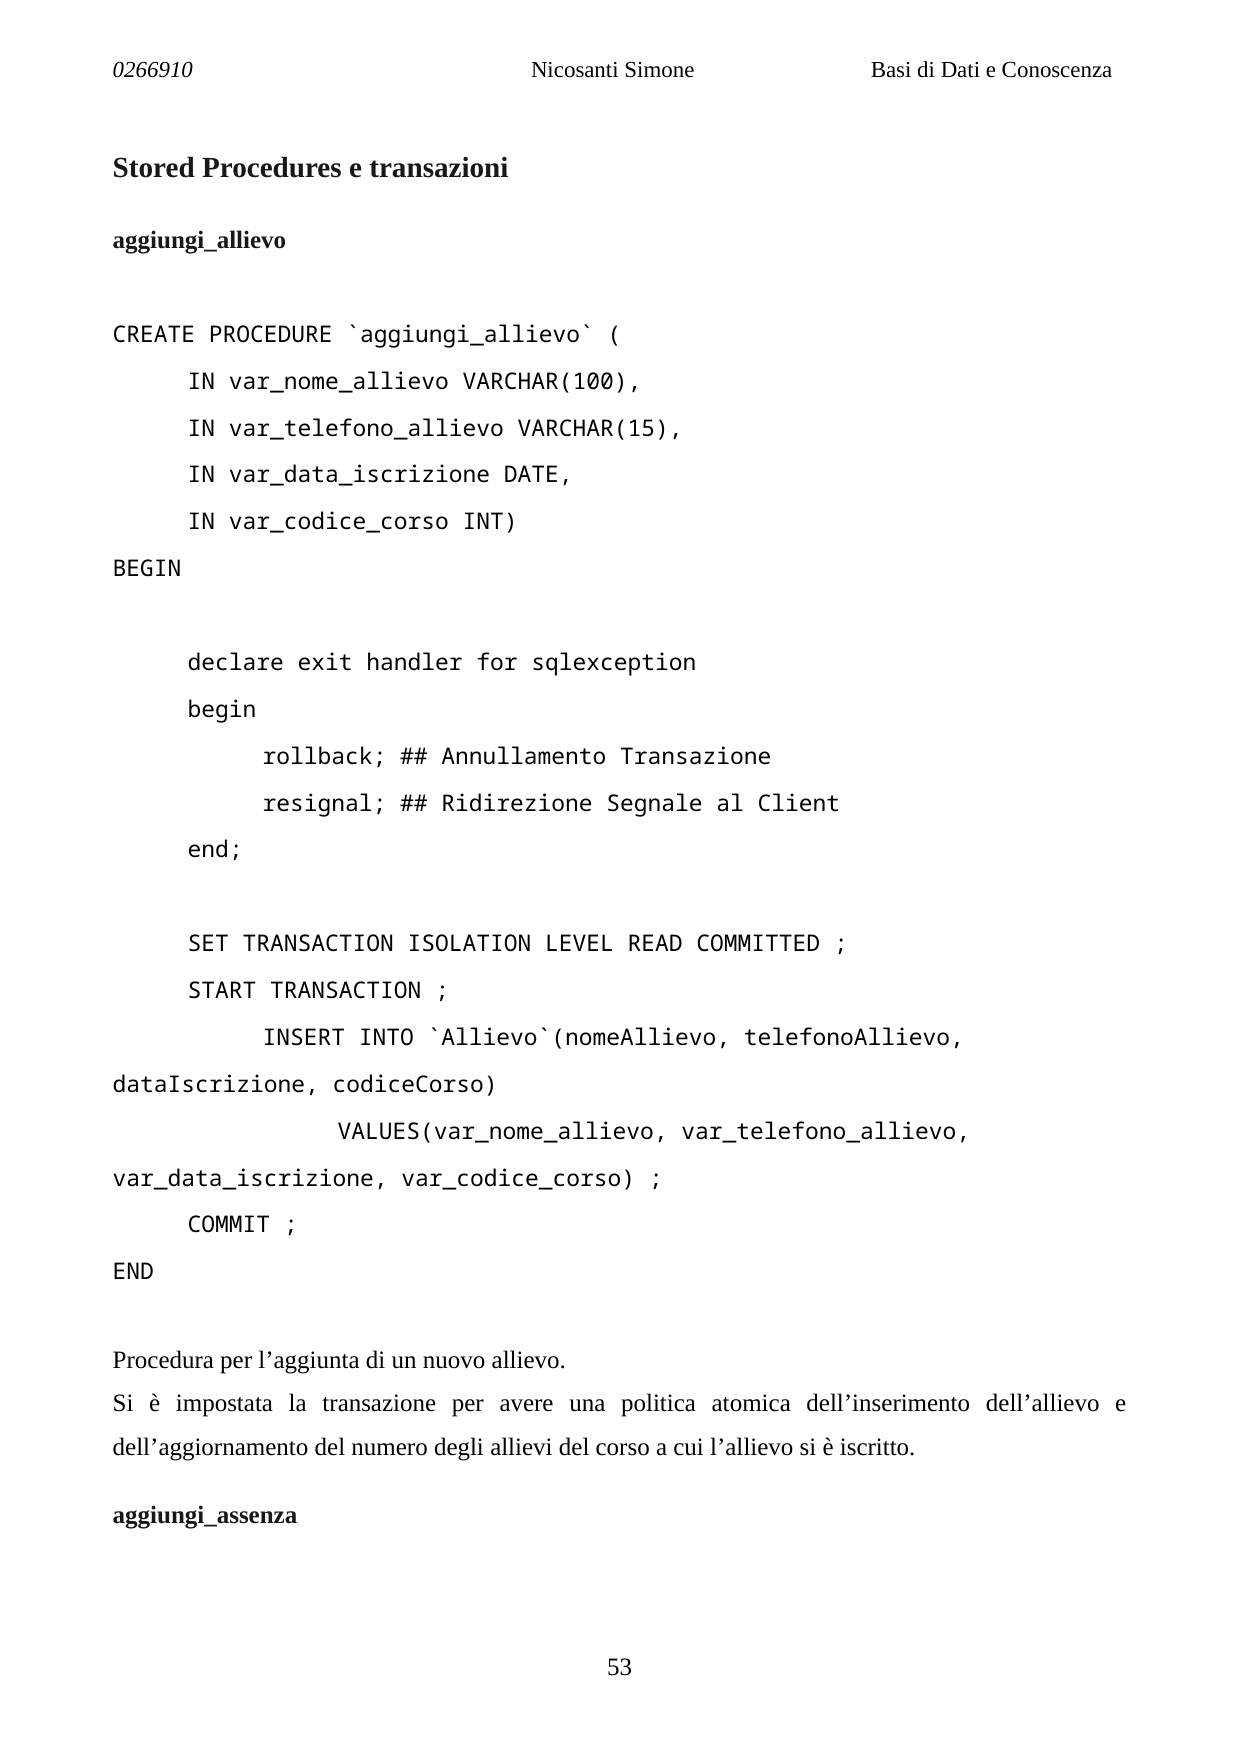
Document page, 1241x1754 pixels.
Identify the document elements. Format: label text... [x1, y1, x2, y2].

text rollback; ## Annullamento Transazione [112, 740, 1128, 771]
text CREATE PROCEDURE `aggiungi_allievo` ( [112, 318, 1128, 349]
text INSERT INTO `Allievo`(nomeAllievo, telefonoAllievo, dataIscrizione, codiceCorso) [112, 1021, 1128, 1099]
subtitle aggiungi_allievo [112, 225, 1128, 254]
text IN var_codice_corso INT) [112, 505, 1128, 537]
text VALUES(var_nome_allievo, var_telefono_allievo, var_data_iscrizione, var_codice_corso) ; [112, 1115, 1128, 1193]
subtitle aggiungi_assenza [112, 1500, 1128, 1528]
text BEGIN [112, 552, 1128, 583]
text begin [112, 693, 1128, 724]
text IN var_nome_allievo VARCHAR(100), [112, 365, 1128, 396]
text Procedura per l’aggiunta di un nuovo allievo. [112, 1345, 1128, 1374]
text Si è impostata la transazione per avere una politica atomica dell’inserimento dell’allievo e dell’aggiornamento del numero degli allievi del corso a cui l’allievo si è iscritto. [112, 1388, 1128, 1460]
text COMMIT ; [112, 1208, 1128, 1240]
subtitle Stored Procedures e transazioni [112, 150, 1128, 183]
text IN var_telefono_allievo VARCHAR(15), [112, 412, 1128, 443]
text SET TRANSACTION ISOLATION LEVEL READ COMMITTED ; [112, 927, 1128, 958]
text resignal; ## Ridirezione Segnale al Client [112, 787, 1128, 818]
text START TRANSACTION ; [112, 974, 1128, 1005]
text IN var_data_iscrizione DATE, [112, 458, 1128, 490]
text declare exit handler for sqlexception [112, 646, 1128, 677]
text END [112, 1255, 1128, 1287]
text end; [112, 833, 1128, 865]
